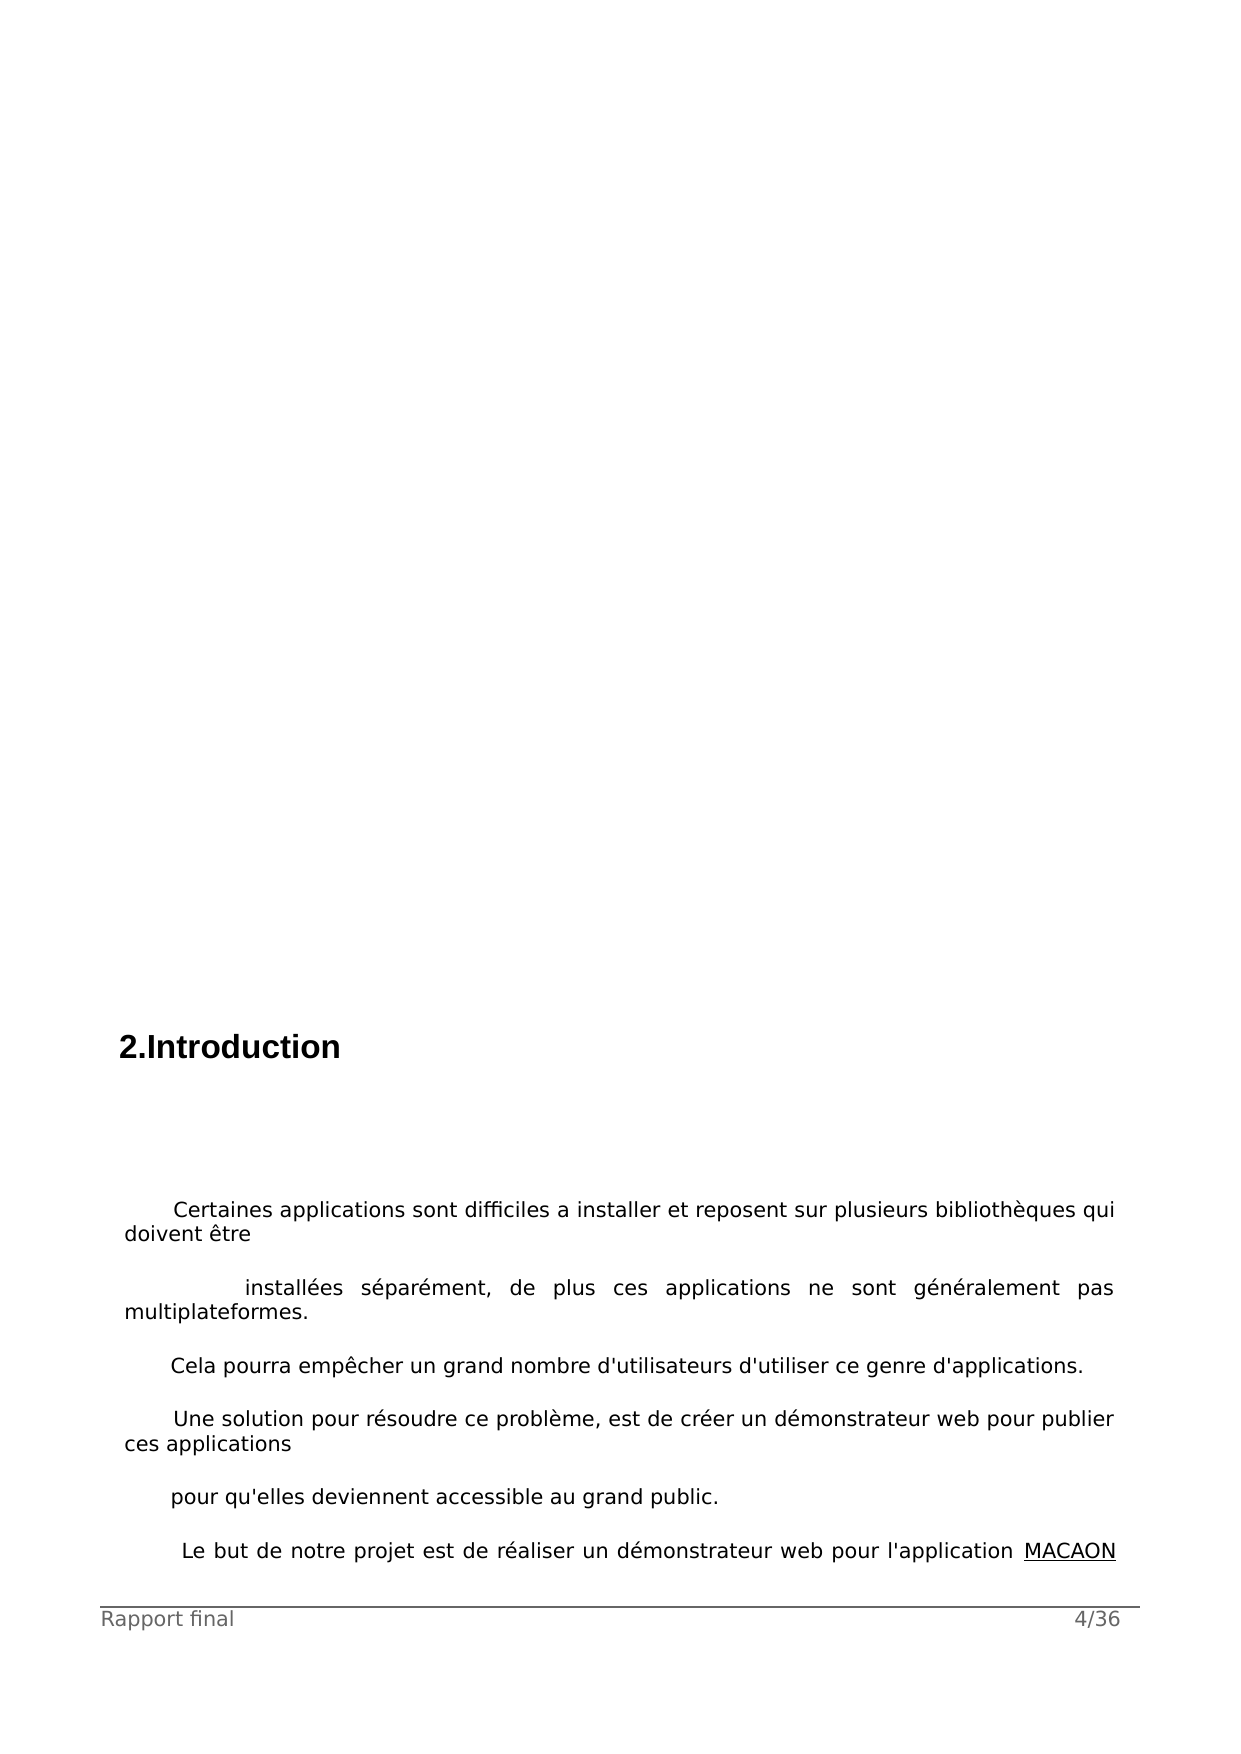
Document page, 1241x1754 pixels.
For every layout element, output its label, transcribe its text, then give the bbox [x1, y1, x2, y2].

text Une solution pour résoudre ce problème, est de créer un démonstrateur web pour publier ces applications [124, 1407, 1116, 1456]
text pour qu'elles deviennent accessible au grand public. [124, 1485, 1116, 1510]
text Cela pourra empêcher un grand nombre d'utilisateurs d'utiliser ce genre d'applications. [124, 1354, 1116, 1378]
text Certaines applications sont difficiles a installer et reposent sur plusieurs bibliothèques qui doivent être [124, 1198, 1116, 1246]
text installées séparément, de plus ces applications ne sont généralement pas multiplateformes. [124, 1276, 1116, 1324]
text Le but de notre projet est de réaliser un démonstrateur web pour l'application MACAON [124, 1539, 1116, 1563]
subtitle 2.Introduction [100, 1027, 1140, 1066]
